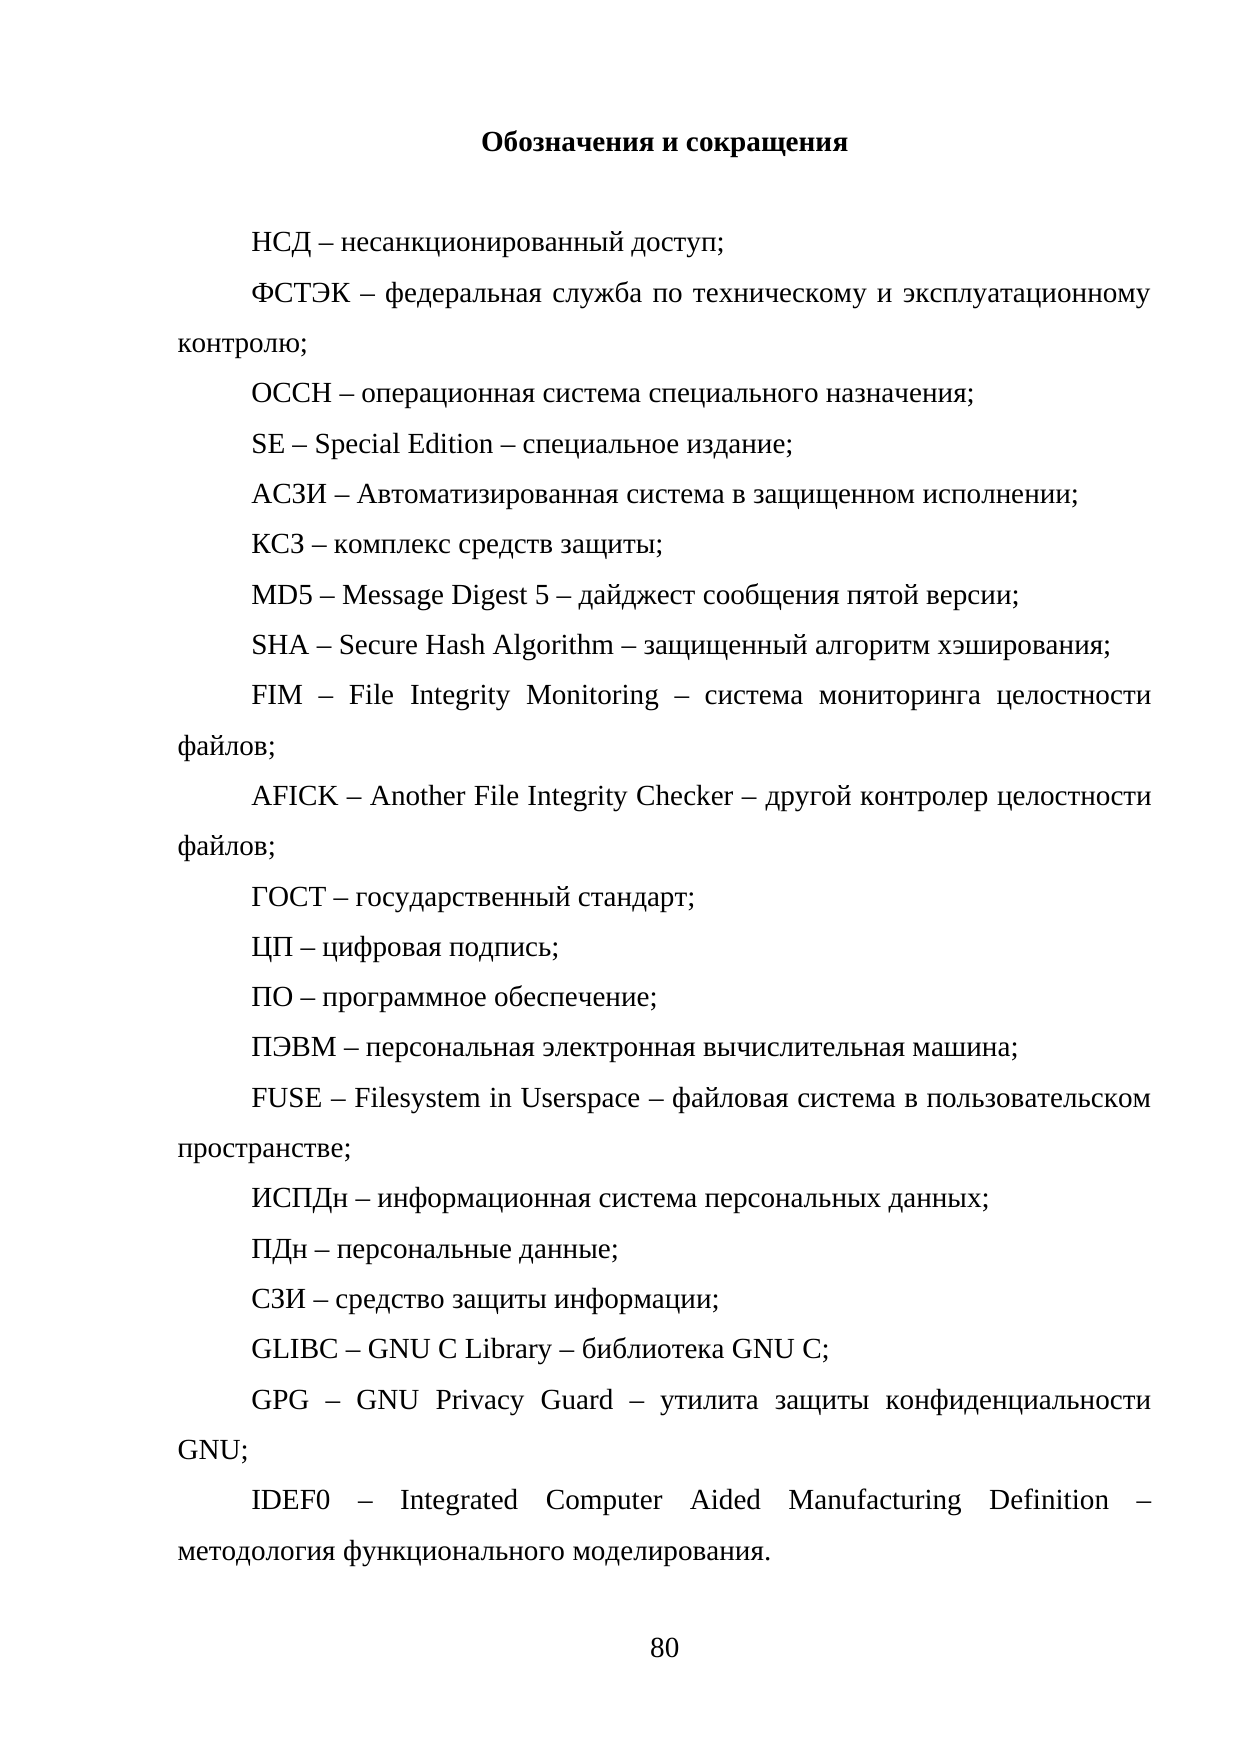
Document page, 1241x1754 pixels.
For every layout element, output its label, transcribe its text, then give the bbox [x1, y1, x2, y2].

text ЦП – цифровая подпись; [177, 929, 1152, 962]
text АСЗИ – Автоматизированная система в защищенном исполнении; [177, 476, 1152, 510]
text ОССН – операционная система специального назначения; [177, 376, 1152, 409]
text ПДн – персональные данные; [177, 1231, 1152, 1264]
text ПО – программное обеспечение; [177, 979, 1152, 1013]
subtitle Обозначения и сокращения [177, 124, 1152, 157]
text КСЗ – комплекс средств защиты; [177, 526, 1152, 560]
text СЗИ – средство защиты информации; [177, 1281, 1152, 1315]
text ФСТЭК – федеральная служба по техническому и эксплуатационному контролю; [177, 275, 1152, 359]
text MD5 – Message Digest 5 – дайджест сообщения пятой версии; [177, 577, 1152, 610]
text GLIBC – GNU C Library – библиотека GNU C; [177, 1331, 1152, 1365]
text SЕ – Special Edition – специальное издание; [177, 426, 1152, 459]
text FUSE – Filesystem in Userspace – файловая система в пользовательском пространстве; [177, 1080, 1152, 1164]
text AFICK – Another File Integrity Checker – другой контролер целостности файлов; [177, 778, 1152, 862]
text SHA – Secure Hash Algorithm – защищенный алгоритм хэширования; [177, 627, 1152, 661]
text GPG – GNU Privacy Guard – утилита защиты конфиденциальности GNU; [177, 1382, 1152, 1466]
text FIM – File Integrity Monitoring – система мониторинга целостности файлов; [177, 677, 1152, 761]
text НСД – несанкционированный доступ; [177, 224, 1152, 258]
text IDEF0 – Integrated Computer Aided Manufacturing Definition – методология функционального моделирования. [177, 1482, 1152, 1566]
text ИСПДн – информационная система персональных данных; [177, 1181, 1152, 1214]
text ПЭВМ – персональная электронная вычислительная машина; [177, 1029, 1152, 1063]
text ГОСТ – государственный стандарт; [177, 879, 1152, 912]
